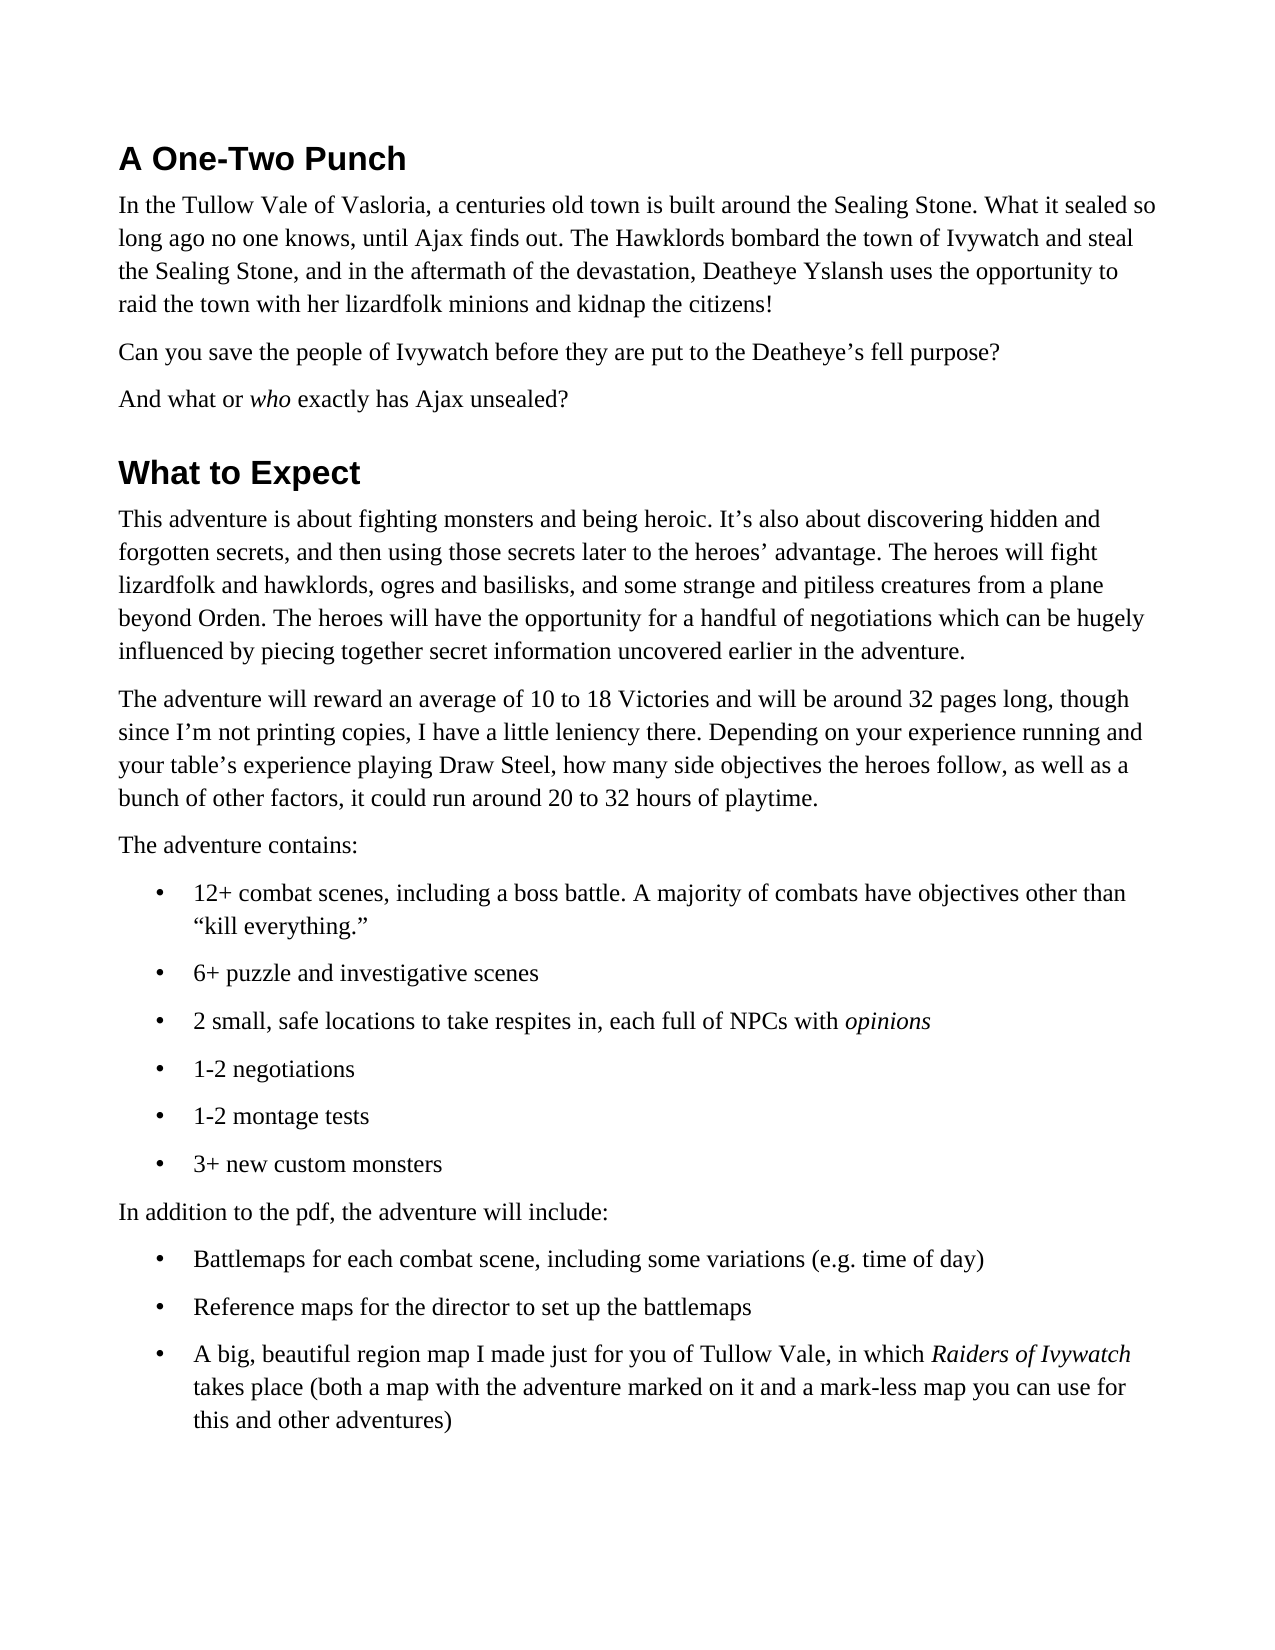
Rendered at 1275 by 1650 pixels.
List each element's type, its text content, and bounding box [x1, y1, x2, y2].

list 12+ combat scenes, including a boss battle. A majority of combats have objectives other than “kill everything.” [156, 878, 1157, 940]
text In addition to the pdf, the adventure will include: [118, 1197, 1157, 1225]
subtitle A One-Two Punch [118, 139, 1157, 178]
text The adventure will reward an average of 10 to 18 Victories and will be around 32 pages long, though since I’m not printing copies, I have a little leniency there. Depending on your experience running and your table’s experience playing Draw Steel, how many side objectives the heroes follow, as well as a bunch of other factors, it could run around 20 to 32 hours of playtime. [118, 684, 1157, 811]
list 3+ new custom monsters [156, 1149, 1157, 1178]
list A big, beautiful region map I made just for you of Tullow Vale, in which Raiders of Ivywatch takes place (both a map with the adventure marked on it and a mark-less map you can use for this and other adventures) [156, 1339, 1157, 1434]
text Can you save the people of Ivywatch before they are put to the Deatheye’s fell purpose? [118, 337, 1157, 366]
list Battlemaps for each combat scene, including some variations (e.g. time of day) [156, 1244, 1157, 1273]
text And what or who exactly has Ajax unsealed? [118, 384, 1157, 413]
list Reference maps for the director to set up the battlemaps [156, 1292, 1157, 1321]
text In the Tullow Vale of Vasloria, a centuries old town is built around the Sealing Stone. What it sealed so long ago no one knows, until Ajax finds out. The Hawklords bombard the town of Ivywatch and steal the Sealing Stone, and in the aftermath of the devastation, Deatheye Yslansh uses the opportunity to raid the town with her lizardfolk minions and kidnap the citizens! [118, 190, 1157, 318]
list 1-2 negotiations [156, 1054, 1157, 1082]
list 2 small, safe locations to take respites in, each full of NPCs with opinions [156, 1006, 1157, 1035]
text This adventure is about fighting monsters and being heroic. It’s also about discovering hidden and forgotten secrets, and then using those secrets later to the heroes’ advantage. The heroes will fight lizardfolk and hawklords, ogres and basilisks, and some strange and pitiless creatures from a plane beyond Orden. The heroes will have the opportunity for a handful of negotiations which can be hugely influenced by piecing together secret information uncovered earlier in the adventure. [118, 504, 1157, 665]
list 6+ puzzle and investigative scenes [156, 958, 1157, 987]
text The adventure contains: [118, 830, 1157, 859]
list 1-2 montage tests [156, 1101, 1157, 1130]
subtitle What to Expect [118, 453, 1157, 491]
